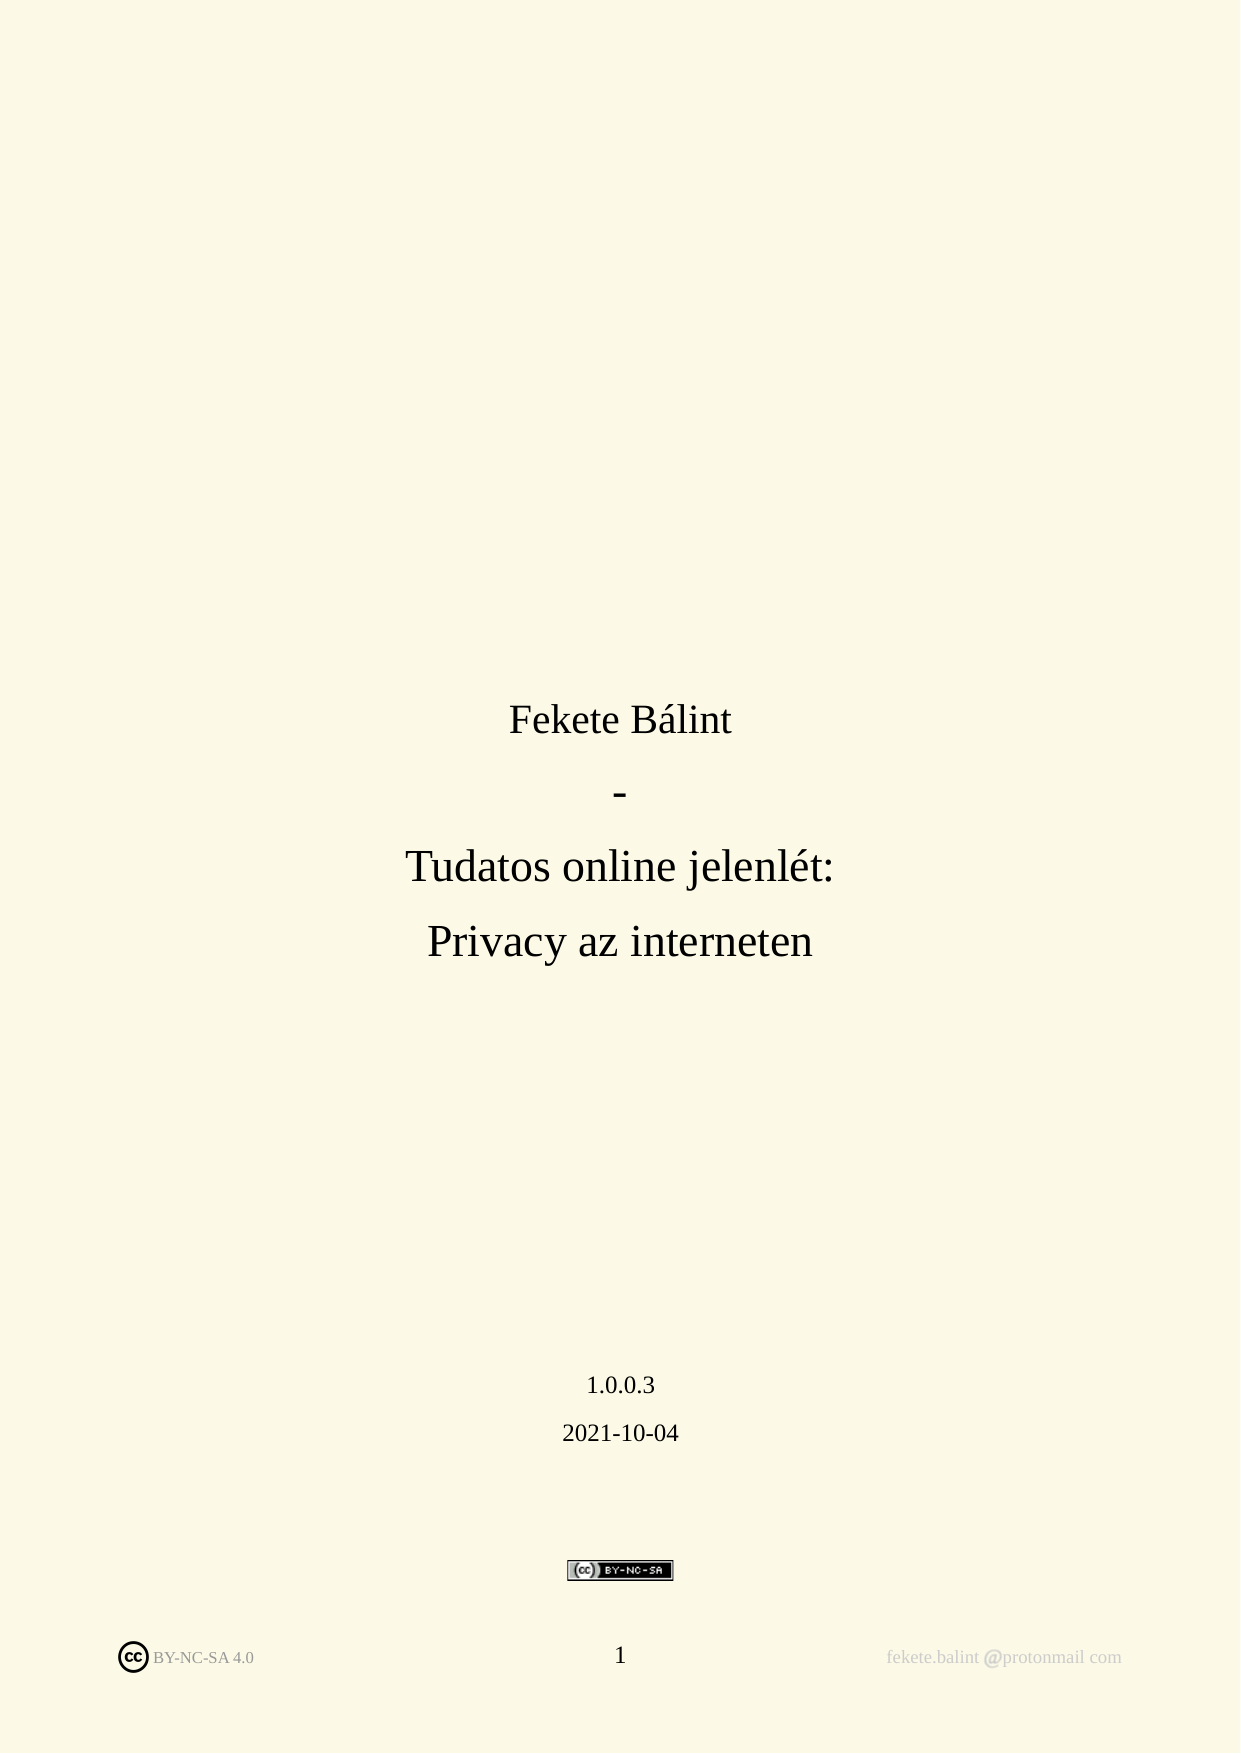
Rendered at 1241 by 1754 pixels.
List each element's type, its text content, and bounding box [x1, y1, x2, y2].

text - [118, 764, 1122, 817]
picture [567, 1560, 674, 1581]
picture [118, 1641, 149, 1673]
text Fekete Bálint [118, 694, 1122, 742]
text 2021-10-04 [118, 1418, 1122, 1446]
picture [982, 1648, 1003, 1669]
text Tudatos online jelenlét: [118, 839, 1122, 892]
text 1.0.0.3 [118, 1370, 1122, 1399]
text Privacy az interneten [118, 914, 1122, 967]
